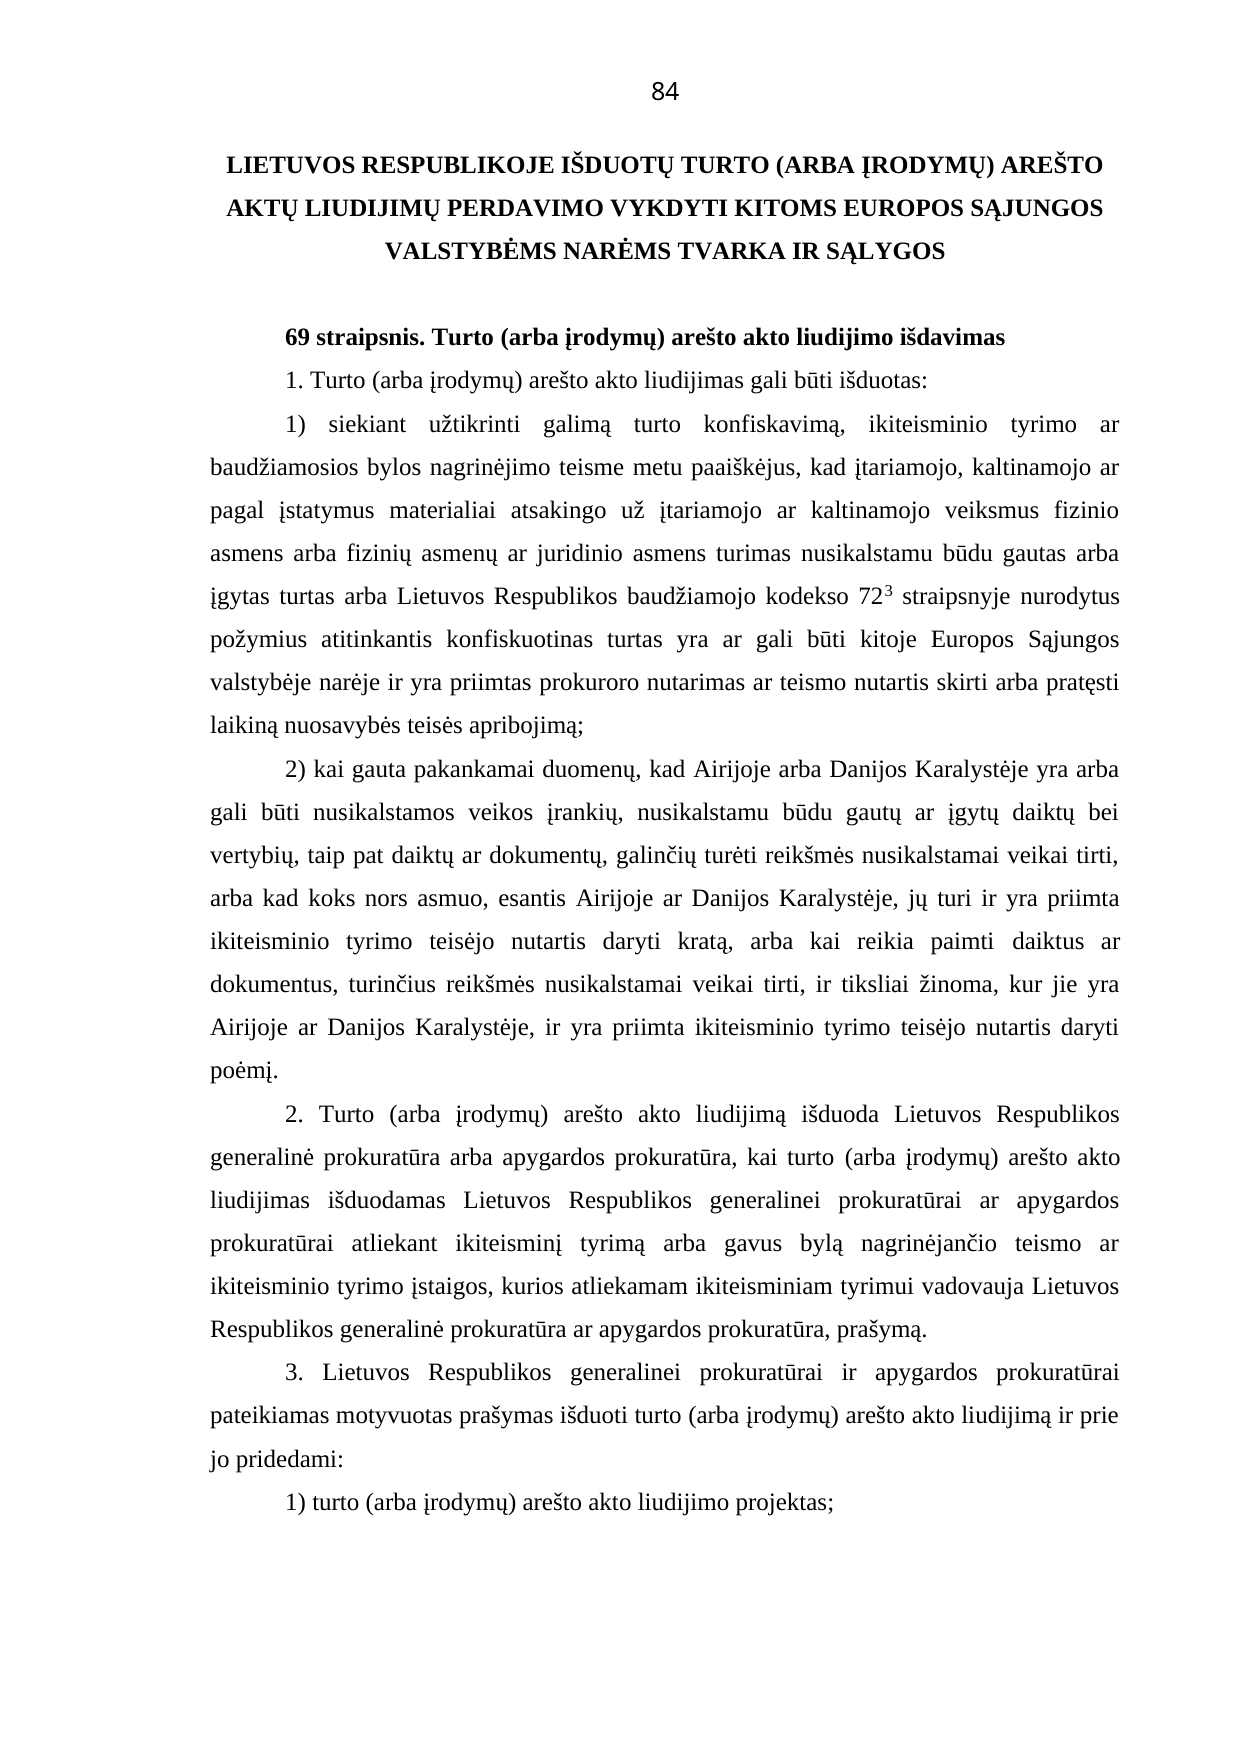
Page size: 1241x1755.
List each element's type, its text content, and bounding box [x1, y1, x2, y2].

text 1. Turto (arba įrodymų) arešto akto liudijimas gali būti išduotas: [210, 366, 1120, 394]
text LIETUVOS RESPUBLIKOJE IŠDUOTŲ TURTO (ARBA ĮRODYMŲ) AREŠTO AKTŲ LIUDIJIMŲ PERDAVIMO VYKDYTI KITOMS EUROPOS SĄJUNGOS VALSTYBĖMS NARĖMS TVARKA IR SĄLYGOS [210, 150, 1120, 265]
text 3. Lietuvos Respublikos generalinei prokuratūrai ir apygardos prokuratūrai pateikiamas motyvuotas prašymas išduoti turto (arba įrodymų) arešto akto liudijimą ir prie jo pridedami: [210, 1357, 1120, 1472]
text 1) turto (arba įrodymų) arešto akto liudijimo projektas; [210, 1487, 1120, 1516]
text 2. Turto (arba įrodymų) arešto akto liudijimą išduoda Lietuvos Respublikos generalinė prokuratūra arba apygardos prokuratūra, kai turto (arba įrodymų) arešto akto liudijimas išduodamas Lietuvos Respublikos generalinei prokuratūrai ar apygardos prokuratūrai atliekant ikiteisminį tyrimą arba gavus bylą nagrinėjančio teismo ar ikiteisminio tyrimo įstaigos, kurios atliekamam ikiteisminiam tyrimui vadovauja Lietuvos Respublikos generalinė prokuratūra ar apygardos prokuratūra, prašymą. [210, 1099, 1120, 1343]
text 1) siekiant užtikrinti galimą turto konfiskavimą, ikiteisminio tyrimo ar baudžiamosios bylos nagrinėjimo teisme metu paaiškėjus, kad įtariamojo, kaltinamojo ar pagal įstatymus materialiai atsakingo už įtariamojo ar kaltinamojo veiksmus fizinio asmens arba fizinių asmenų ar juridinio asmens turimas nusikalstamu būdu gautas arba įgytas turtas arba Lietuvos Respublikos baudžiamojo kodekso 723 straipsnyje nurodytus požymius atitinkantis konfiskuotinas turtas yra ar gali būti kitoje Europos Sąjungos valstybėje narėje ir yra priimtas prokuroro nutarimas ar teismo nutartis skirti arba pratęsti laikiną nuosavybės teisės apribojimą; [210, 409, 1120, 739]
text 69 straipsnis. Turto (arba įrodymų) arešto akto liudijimo išdavimas [210, 322, 1120, 351]
text 2) kai gauta pakankamai duomenų, kad Airijoje arba Danijos Karalystėje yra arba gali būti nusikalstamos veikos įrankių, nusikalstamu būdu gautų ar įgytų daiktų bei vertybių, taip pat daiktų ar dokumentų, galinčių turėti reikšmės nusikalstamai veikai tirti, arba kad koks nors asmuo, esantis Airijoje ar Danijos Karalystėje, jų turi ir yra priimta ikiteisminio tyrimo teisėjo nutartis daryti kratą, arba kai reikia paimti daiktus ar dokumentus, turinčius reikšmės nusikalstamai veikai tirti, ir tiksliai žinoma, kur jie yra Airijoje ar Danijos Karalystėje, ir yra priimta ikiteisminio tyrimo teisėjo nutartis daryti poėmį. [210, 754, 1120, 1084]
